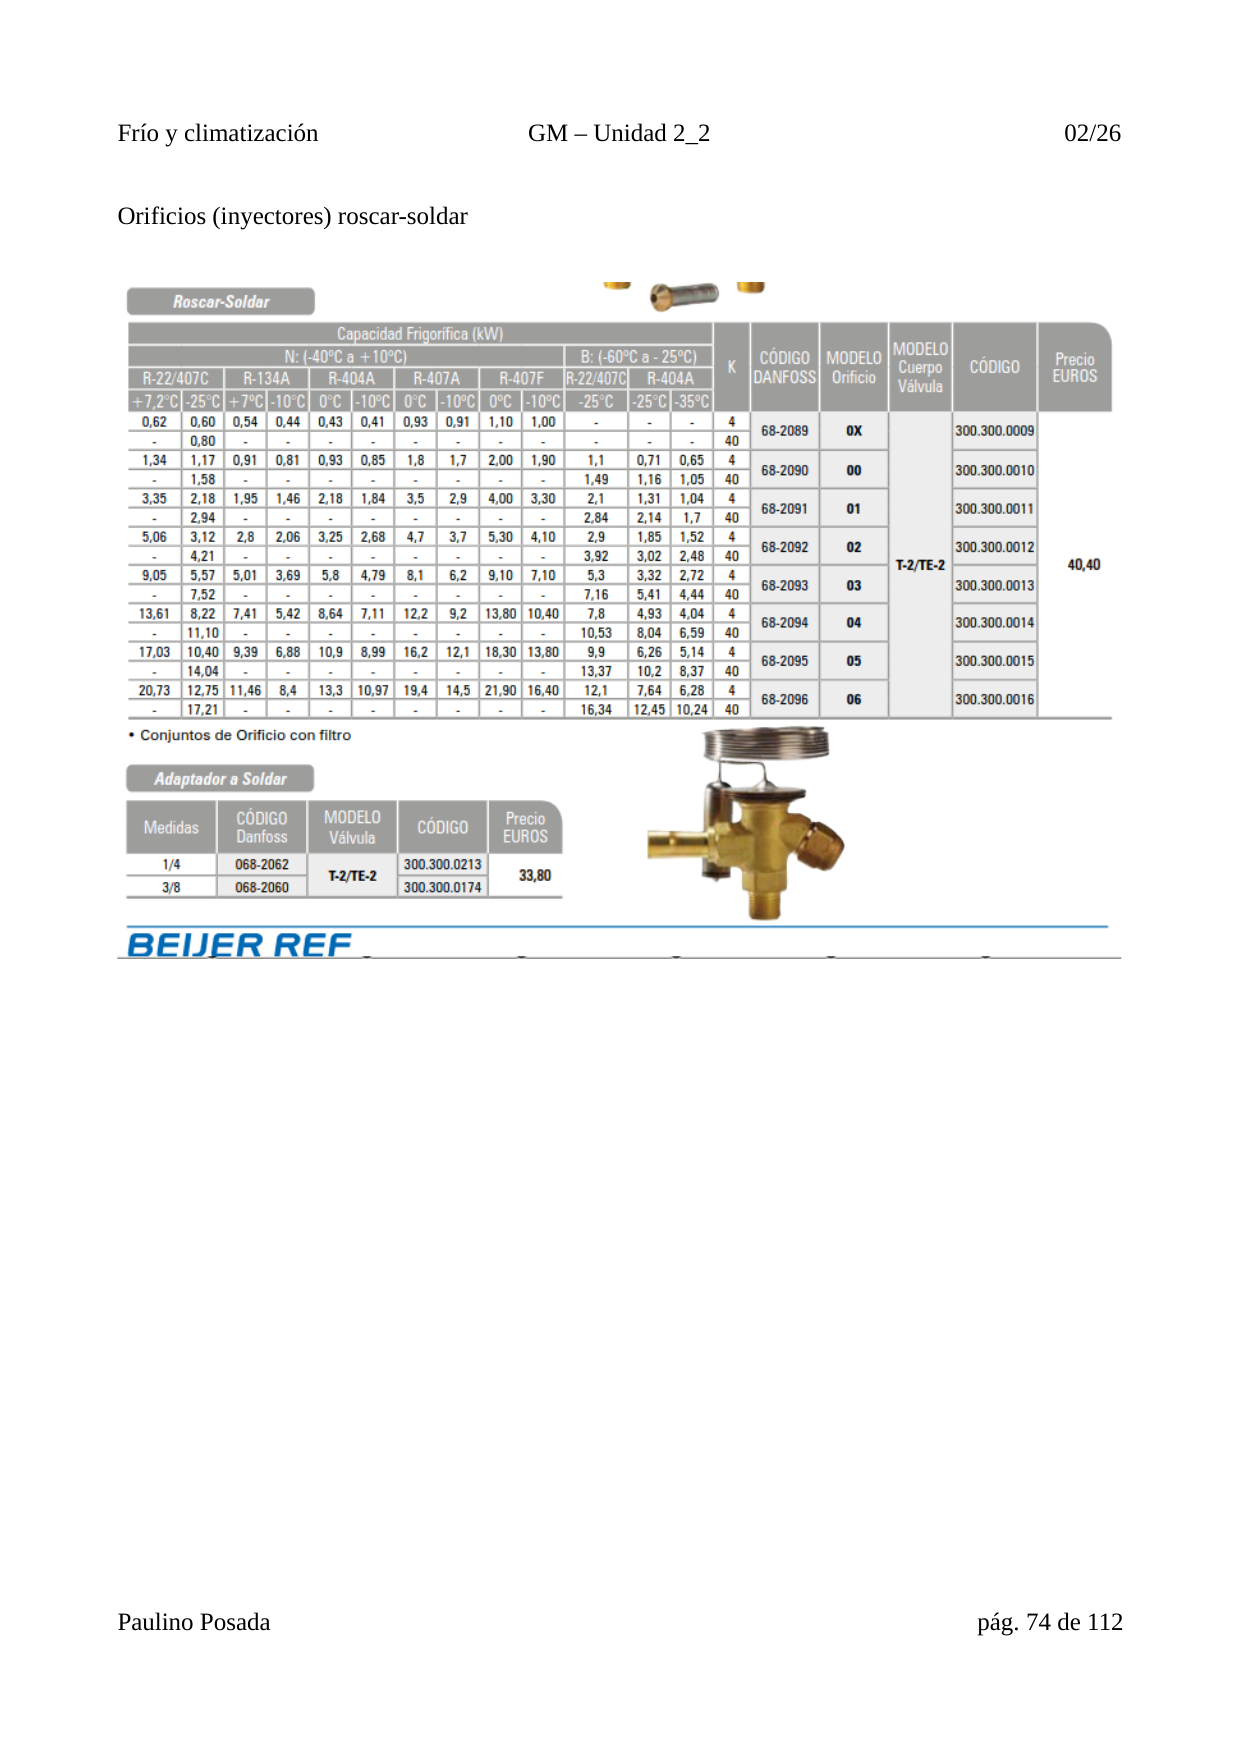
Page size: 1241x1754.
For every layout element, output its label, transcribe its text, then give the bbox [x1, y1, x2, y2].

picture [117, 282, 1122, 959]
text Orificios (inyectores) roscar-soldar [117, 201, 1123, 230]
